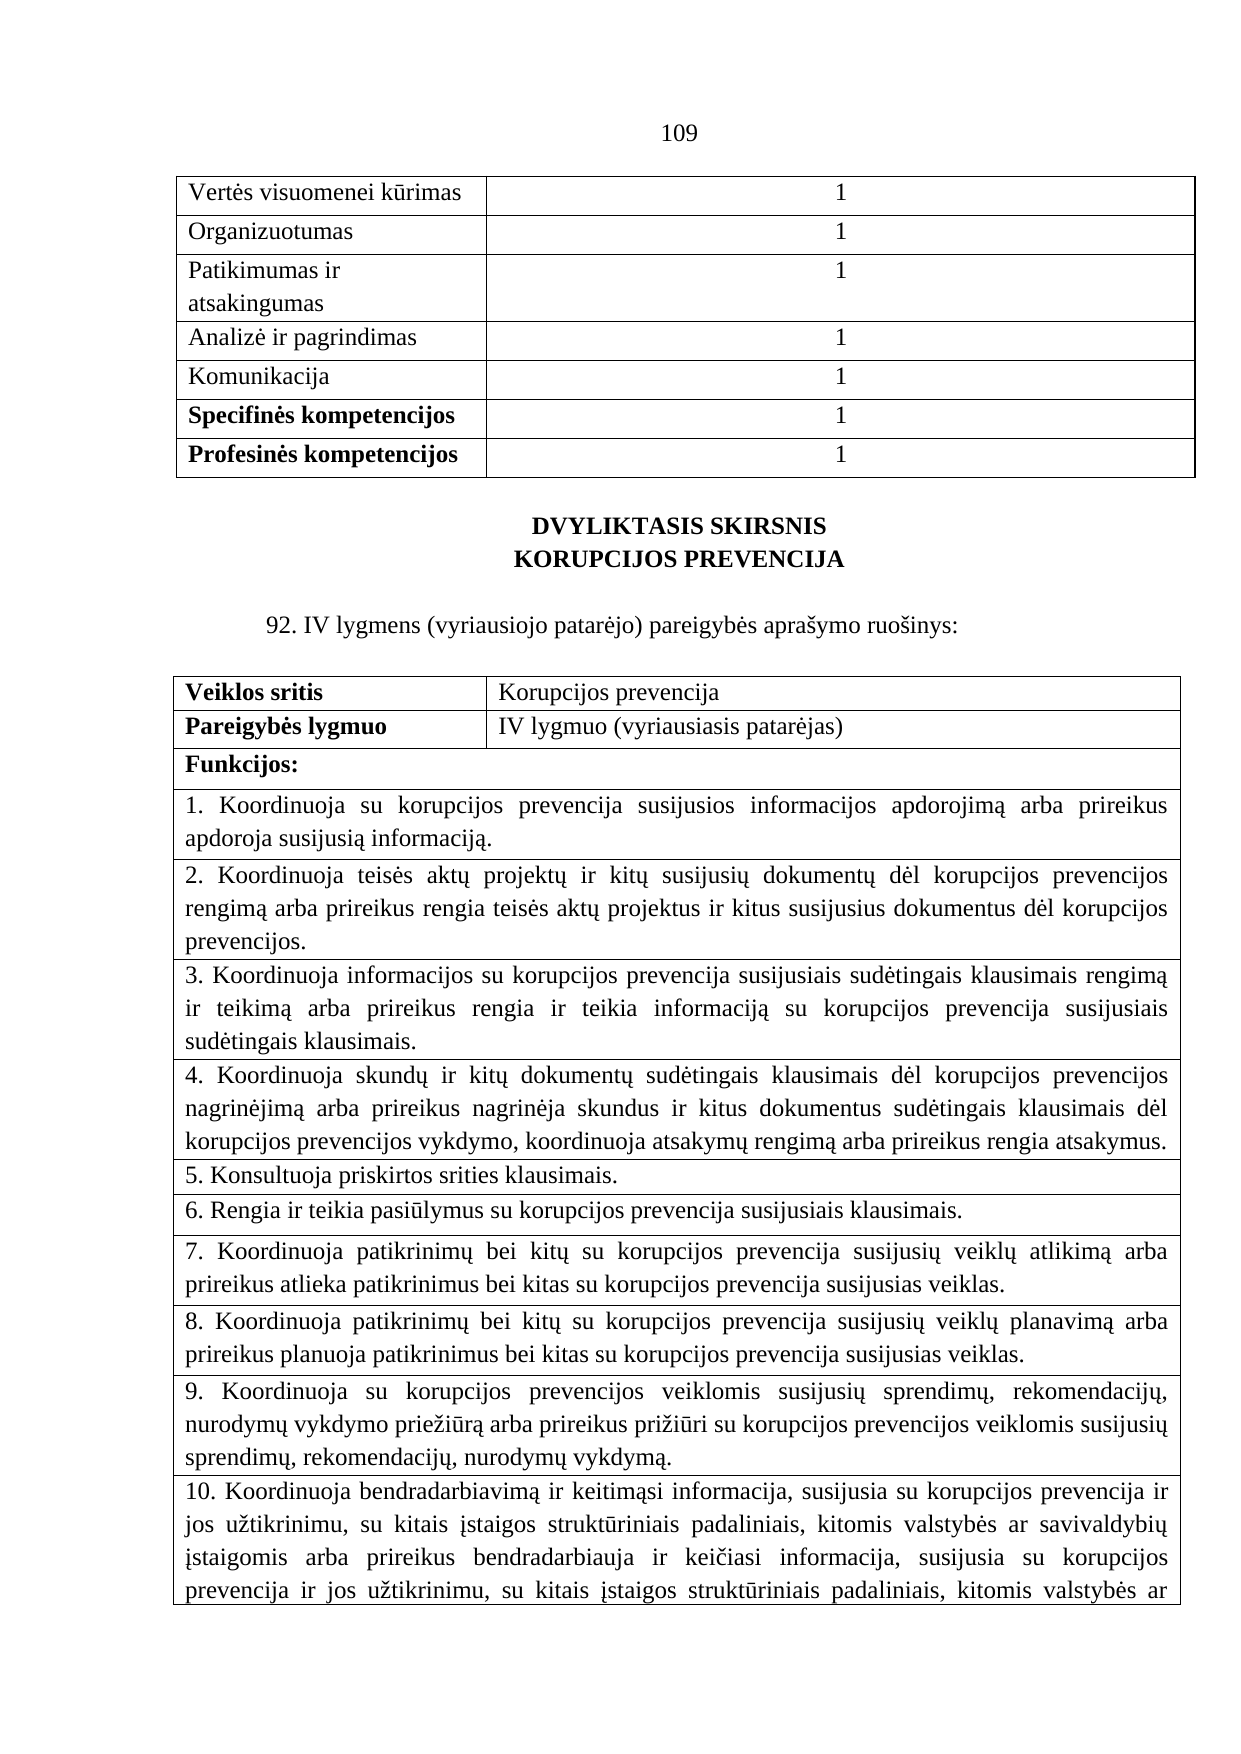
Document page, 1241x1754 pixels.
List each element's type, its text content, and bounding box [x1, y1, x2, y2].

table_cell Patikimumas ir atsakingumas [177, 255, 486, 321]
table_cell Profesinės kompetencijos [177, 439, 486, 477]
table_cell 1 [487, 177, 1194, 215]
table_cell IV lygmuo (vyriausiasis patarėjas) [487, 711, 1180, 748]
table_cell Funkcijos: [174, 749, 1180, 789]
table_cell 1. Koordinuoja su korupcijos prevencija susijusios informacijos apdorojimą arba prireikus apdoroja susijusią informaciją. [174, 790, 1180, 859]
table_cell Analizė ir pagrindimas [177, 322, 486, 360]
table_cell 1 [487, 439, 1194, 477]
table_cell 2. Koordinuoja teisės aktų projektų ir kitų susijusių dokumentų dėl korupcijos prevencijos rengimą arba prireikus rengia teisės aktų projektus ir kitus susijusius dokumentus dėl korupcijos prevencijos. [174, 860, 1180, 959]
table_cell 1 [487, 361, 1194, 399]
table_cell 9. Koordinuoja su korupcijos prevencijos veiklomis susijusių sprendimų, rekomendacijų, nurodymų vykdymo priežiūrą arba prireikus prižiūri su korupcijos prevencijos veiklomis susijusių sprendimų, rekomendacijų, nurodymų vykdymą. [174, 1376, 1180, 1475]
text DVYLIKTASIS SKIRSNIS [177, 511, 1181, 540]
table_cell 1 [487, 400, 1194, 438]
table_cell 6. Rengia ir teikia pasiūlymus su korupcijos prevencija susijusiais klausimais. [174, 1195, 1180, 1235]
table_cell 1 [487, 322, 1194, 360]
text KORUPCIJOS PREVENCIJA [177, 544, 1181, 573]
table_cell Pareigybės lygmuo [174, 711, 486, 748]
table_cell 4. Koordinuoja skundų ir kitų dokumentų sudėtingais klausimais dėl korupcijos prevencijos nagrinėjimą arba prireikus nagrinėja skundus ir kitus dokumentus sudėtingais klausimais dėl korupcijos prevencijos vykdymo, koordinuoja atsakymų rengimą arba prireikus rengia atsakymus. [174, 1060, 1180, 1159]
table_header Korupcijos prevencija [487, 677, 1180, 710]
table_cell 1 [487, 255, 1194, 321]
table_cell 5. Konsultuoja priskirtos srities klausimais. [174, 1160, 1180, 1194]
text 92. IV lygmens (vyriausiojo patarėjo) pareigybės aprašymo ruošinys: [177, 610, 1181, 639]
table_cell Specifinės kompetencijos [177, 400, 486, 438]
table_cell 7. Koordinuoja patikrinimų bei kitų su korupcijos prevencija susijusių veiklų atlikimą arba prireikus atlieka patikrinimus bei kitas su korupcijos prevencija susijusias veiklas. [174, 1236, 1180, 1305]
table_cell 1 [487, 216, 1194, 254]
table_cell Vertės visuomenei kūrimas [177, 177, 486, 215]
table_header Veiklos sritis [174, 677, 486, 710]
table_cell Organizuotumas [177, 216, 486, 254]
table_cell 10. Koordinuoja bendradarbiavimą ir keitimąsi informacija, susijusia su korupcijos prevencija ir jos užtikrinimu, su kitais įstaigos struktūriniais padaliniais, kitomis valstybės ar savivaldybių įstaigomis arba prireikus bendradarbiauja ir keičiasi informacija, susijusia su korupcijos prevencija ir jos užtikrinimu, su kitais įstaigos struktūriniais padaliniais, kitomis valstybės ar [174, 1476, 1180, 1604]
table_cell Komunikacija [177, 361, 486, 399]
table_cell 3. Koordinuoja informacijos su korupcijos prevencija susijusiais sudėtingais klausimais rengimą ir teikimą arba prireikus rengia ir teikia informaciją su korupcijos prevencija susijusiais sudėtingais klausimais. [174, 960, 1180, 1059]
table_cell 8. Koordinuoja patikrinimų bei kitų su korupcijos prevencija susijusių veiklų planavimą arba prireikus planuoja patikrinimus bei kitas su korupcijos prevencija susijusias veiklas. [174, 1306, 1180, 1375]
